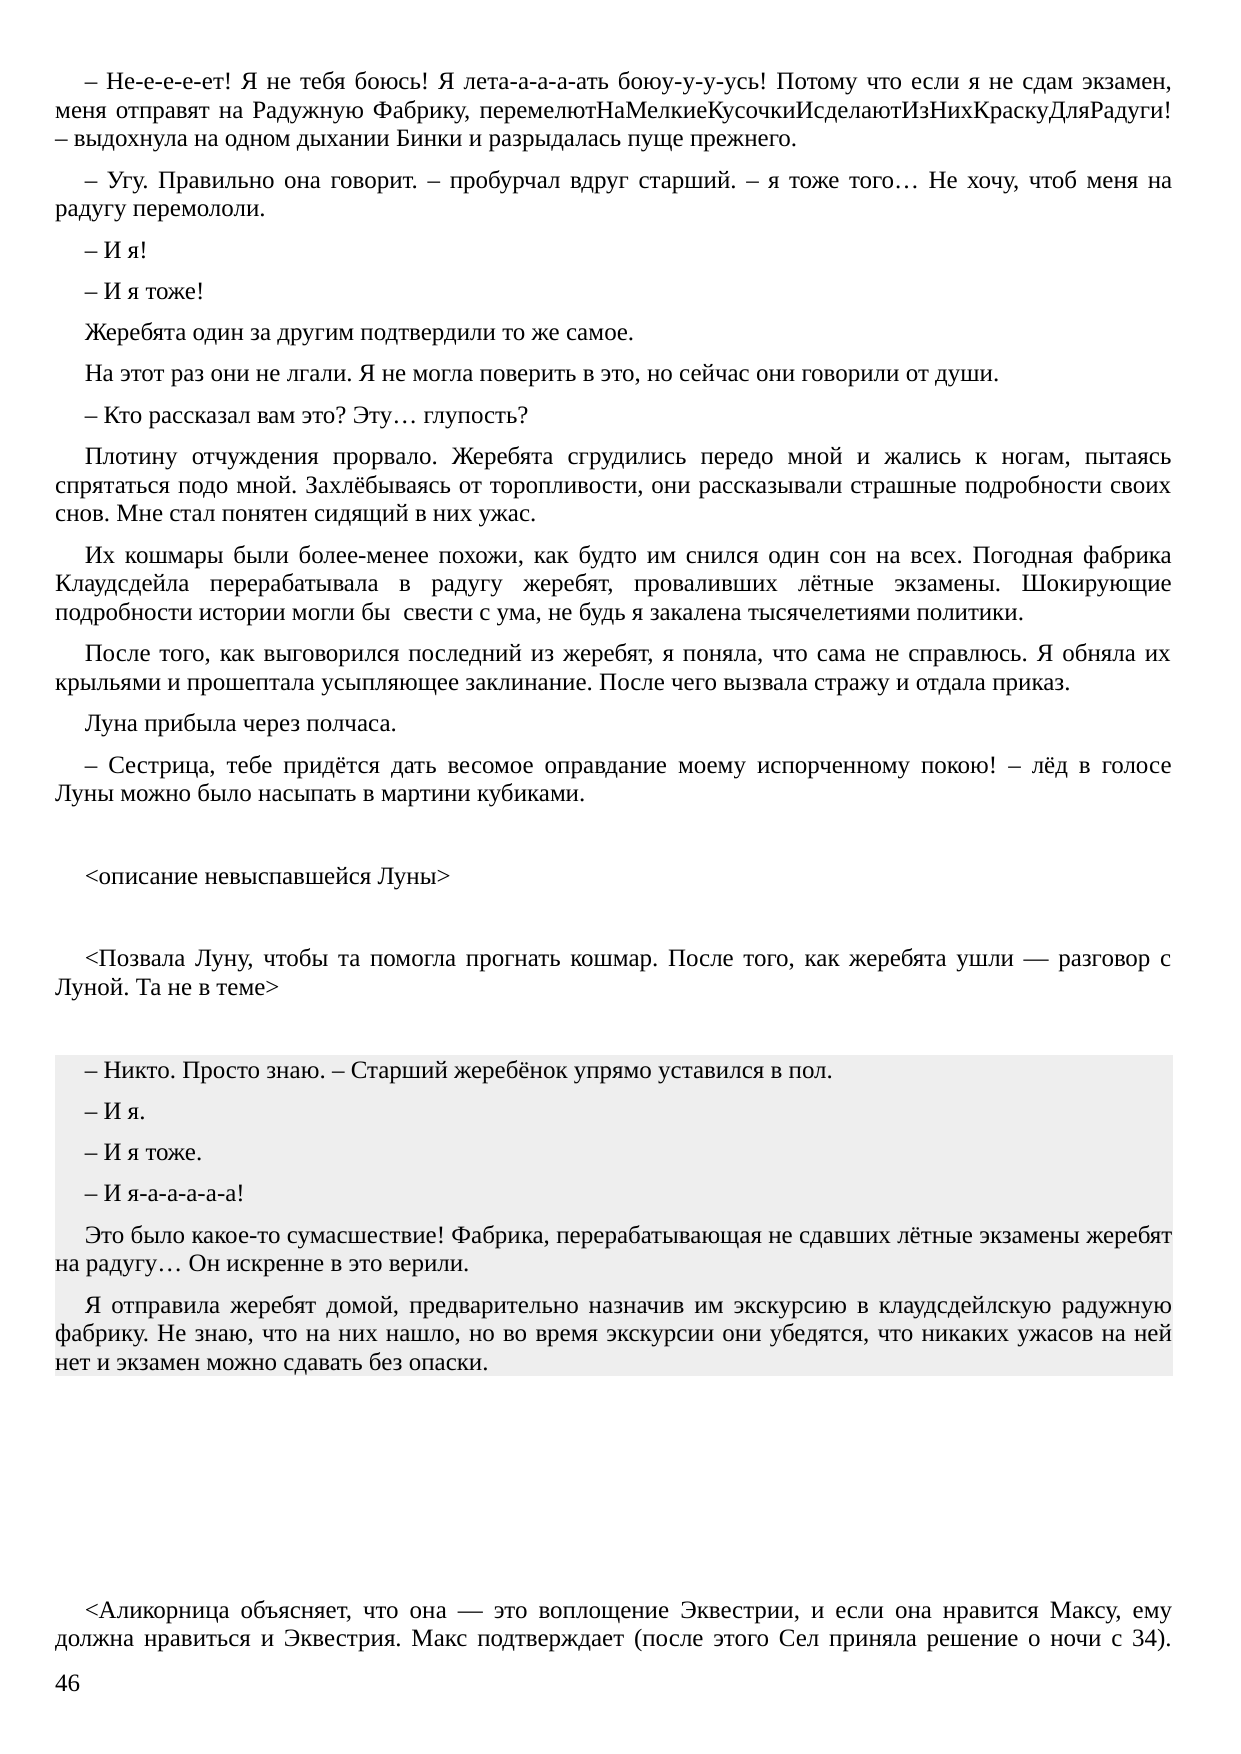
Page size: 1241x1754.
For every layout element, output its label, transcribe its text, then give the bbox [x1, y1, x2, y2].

text – И я! [55, 235, 1173, 263]
text – Не-е-е-е-ет! Я не тебя боюсь! Я лета-а-а-а-ать боюу-у-у-усь! Потому что если я не сдам экзамен, меня отправят на Радужную Фабрику, перемелютНаМелкиеКусочкиИсделаютИзНихКраскуДляРадуги! – выдохнула на одном дыхании Бинки и разрыдалась пуще прежнего. [55, 66, 1173, 152]
text Плотину отчуждения прорвало. Жеребята сгрудились передо мной и жались к ногам, пытаясь спрятаться подо мной. Захлёбываясь от торопливости, они рассказывали страшные подробности своих снов. Мне стал понятен сидящий в них ужас. [55, 441, 1173, 527]
text – Сестрица, тебе придётся дать весомое оправдание моему испорченному покою! – лёд в голосе Луны можно было насыпать в мартини кубиками. [55, 750, 1173, 807]
text – И я тоже! [55, 276, 1173, 305]
text Луна прибыла через полчаса. [55, 708, 1173, 737]
text – Кто рассказал вам это? Эту… глупость? [55, 400, 1173, 428]
text Жеребята один за другим подтвердили то же самое. [55, 317, 1173, 346]
text – И я тоже. [55, 1137, 1173, 1166]
text <Позвала Луну, чтобы та помогла прогнать кошмар. После того, как жеребята ушли — разговор с Луной. Та не в теме> [55, 943, 1173, 1001]
text – Угу. Правильно она говорит. – пробурчал вдруг старший. – я тоже того… Не хочу, чтоб меня на радугу перемололи. [55, 165, 1173, 222]
text – Никто. Просто знаю. – Старший жеребёнок упрямо уставился в пол. [55, 1055, 1173, 1083]
text На этот раз они не лгали. Я не могла поверить в это, но сейчас они говорили от души. [55, 358, 1173, 387]
text – И я. [55, 1096, 1173, 1125]
text – И я-а-а-а-а-а! [55, 1178, 1173, 1207]
text Их кошмары были более-менее похожи, как будто им снился один сон на всех. Погодная фабрика Клаудсдейла перерабатывала в радугу жеребят, проваливших лётные экзамены. Шокирующие подробности истории могли бы свести с ума, не будь я закалена тысячелетиями политики. [55, 540, 1173, 626]
text После того, как выговорился последний из жеребят, я поняла, что сама не справлюсь. Я обняла их крыльями и прошептала усыпляющее заклинание. После чего вызвала стражу и отдала приказ. [55, 638, 1173, 696]
text <описание невыспавшейся Луны> [55, 861, 1173, 890]
text <Аликорница объясняет, что она — это воплощение Эквестрии, и если она нравится Максу, ему должна нравиться и Эквестрия. Макс подтверждает (после этого Сел приняла решение о ночи с 34). [55, 1595, 1173, 1652]
text Я отправила жеребят домой, предварительно назначив им экскурсию в клаудсдейлскую радужную фабрику. Не знаю, что на них нашло, но во время экскурсии они убедятся, что никаких ужасов на ней нет и экзамен можно сдавать без опаски. [55, 1290, 1173, 1376]
text Это было какое-то сумасшествие! Фабрика, перерабатывающая не сдавших лётные экзамены жеребят на радугу… Он искренне в это верили. [55, 1220, 1173, 1277]
